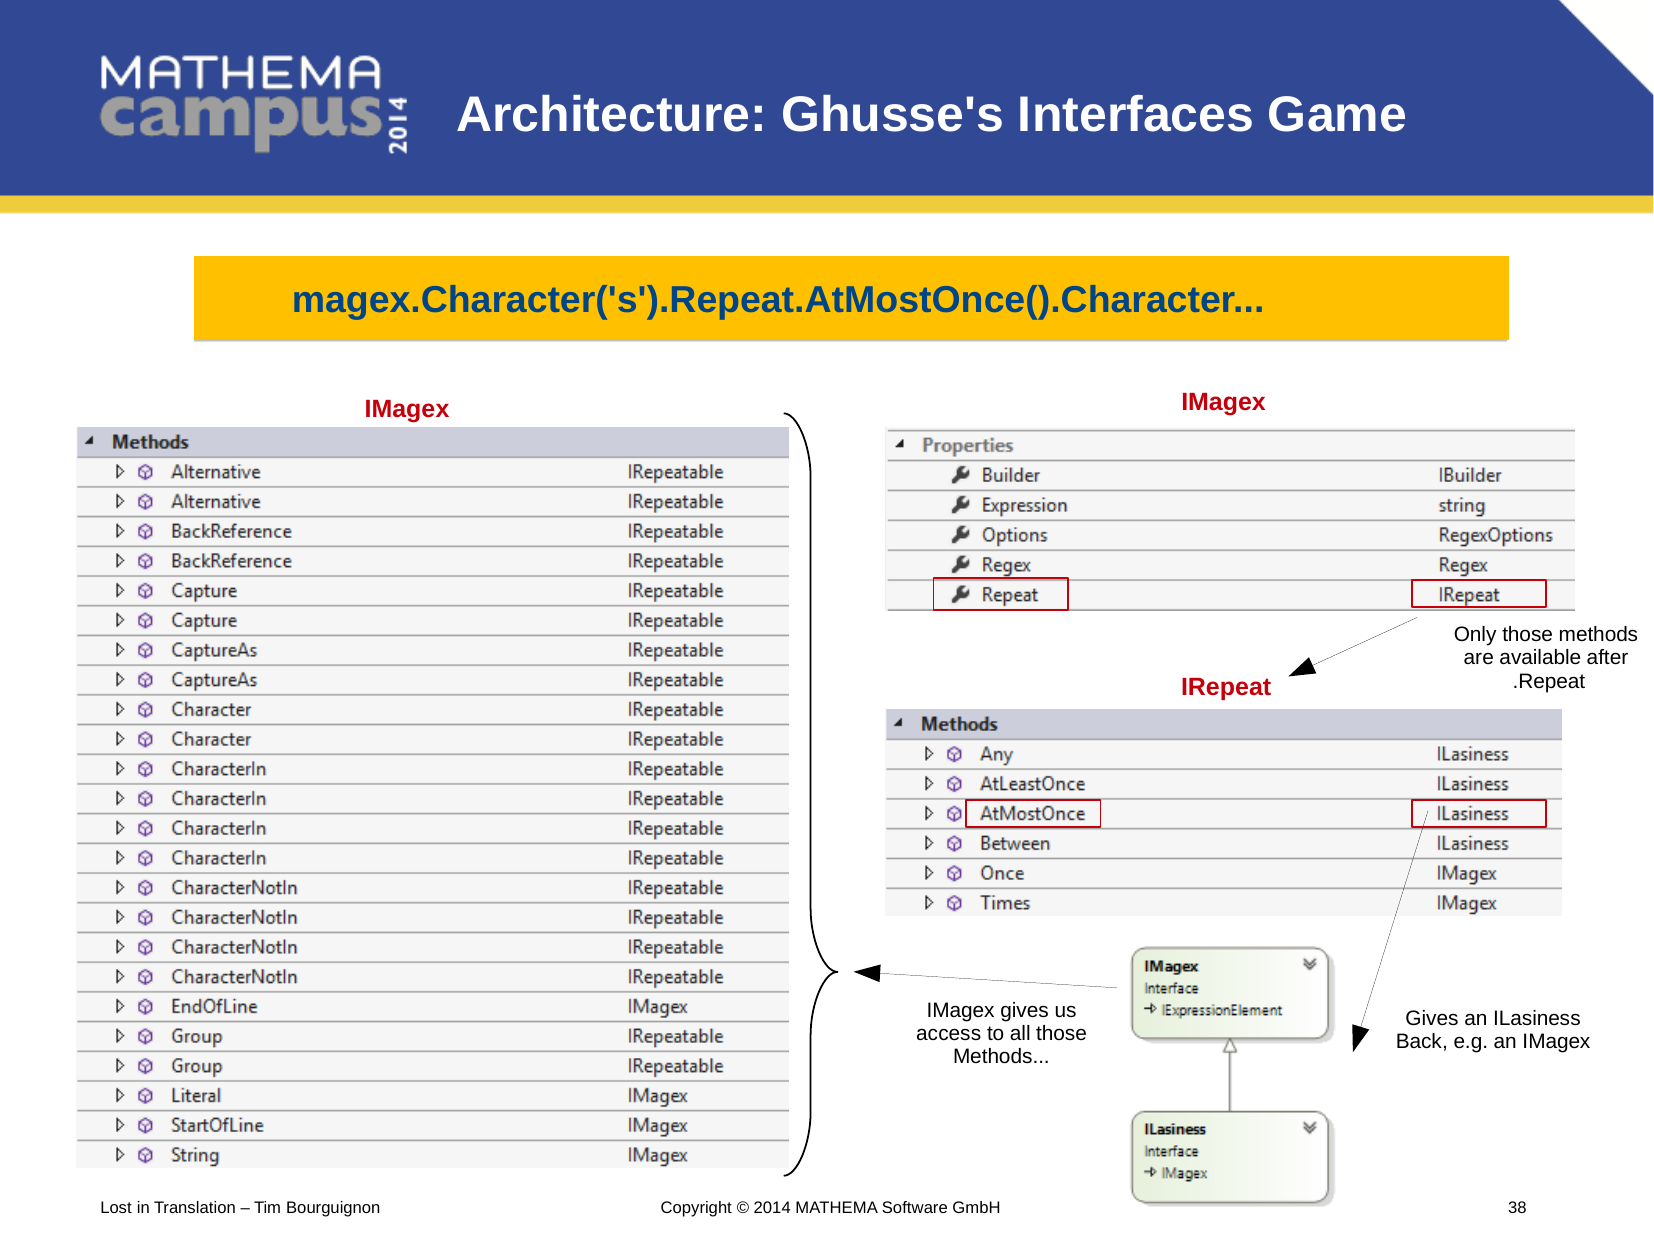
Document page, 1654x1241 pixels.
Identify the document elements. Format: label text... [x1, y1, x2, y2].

picture [0, 0, 1654, 217]
text_box IMagex gives us access to all those Methods... [916, 998, 1088, 1068]
picture [76, 427, 789, 1168]
text_box IMagex [1181, 387, 1267, 417]
picture [934, 579, 1067, 609]
text_box Gives an ILasiness Back, e.g. an IMagex [1395, 1006, 1591, 1053]
text_box Only those methods are available after .Repeat [1453, 622, 1644, 692]
text_box IMagex [364, 395, 450, 424]
picture [885, 709, 1562, 916]
picture [1413, 801, 1545, 826]
picture [885, 427, 1575, 611]
text_box magex.Character('s').Repeat.AtMostOnce().Character... [194, 256, 1509, 340]
title Architecture: Ghusse's Interfaces Game [456, 68, 1528, 160]
text_box IRepeat [1181, 672, 1272, 702]
picture [1110, 931, 1348, 1225]
